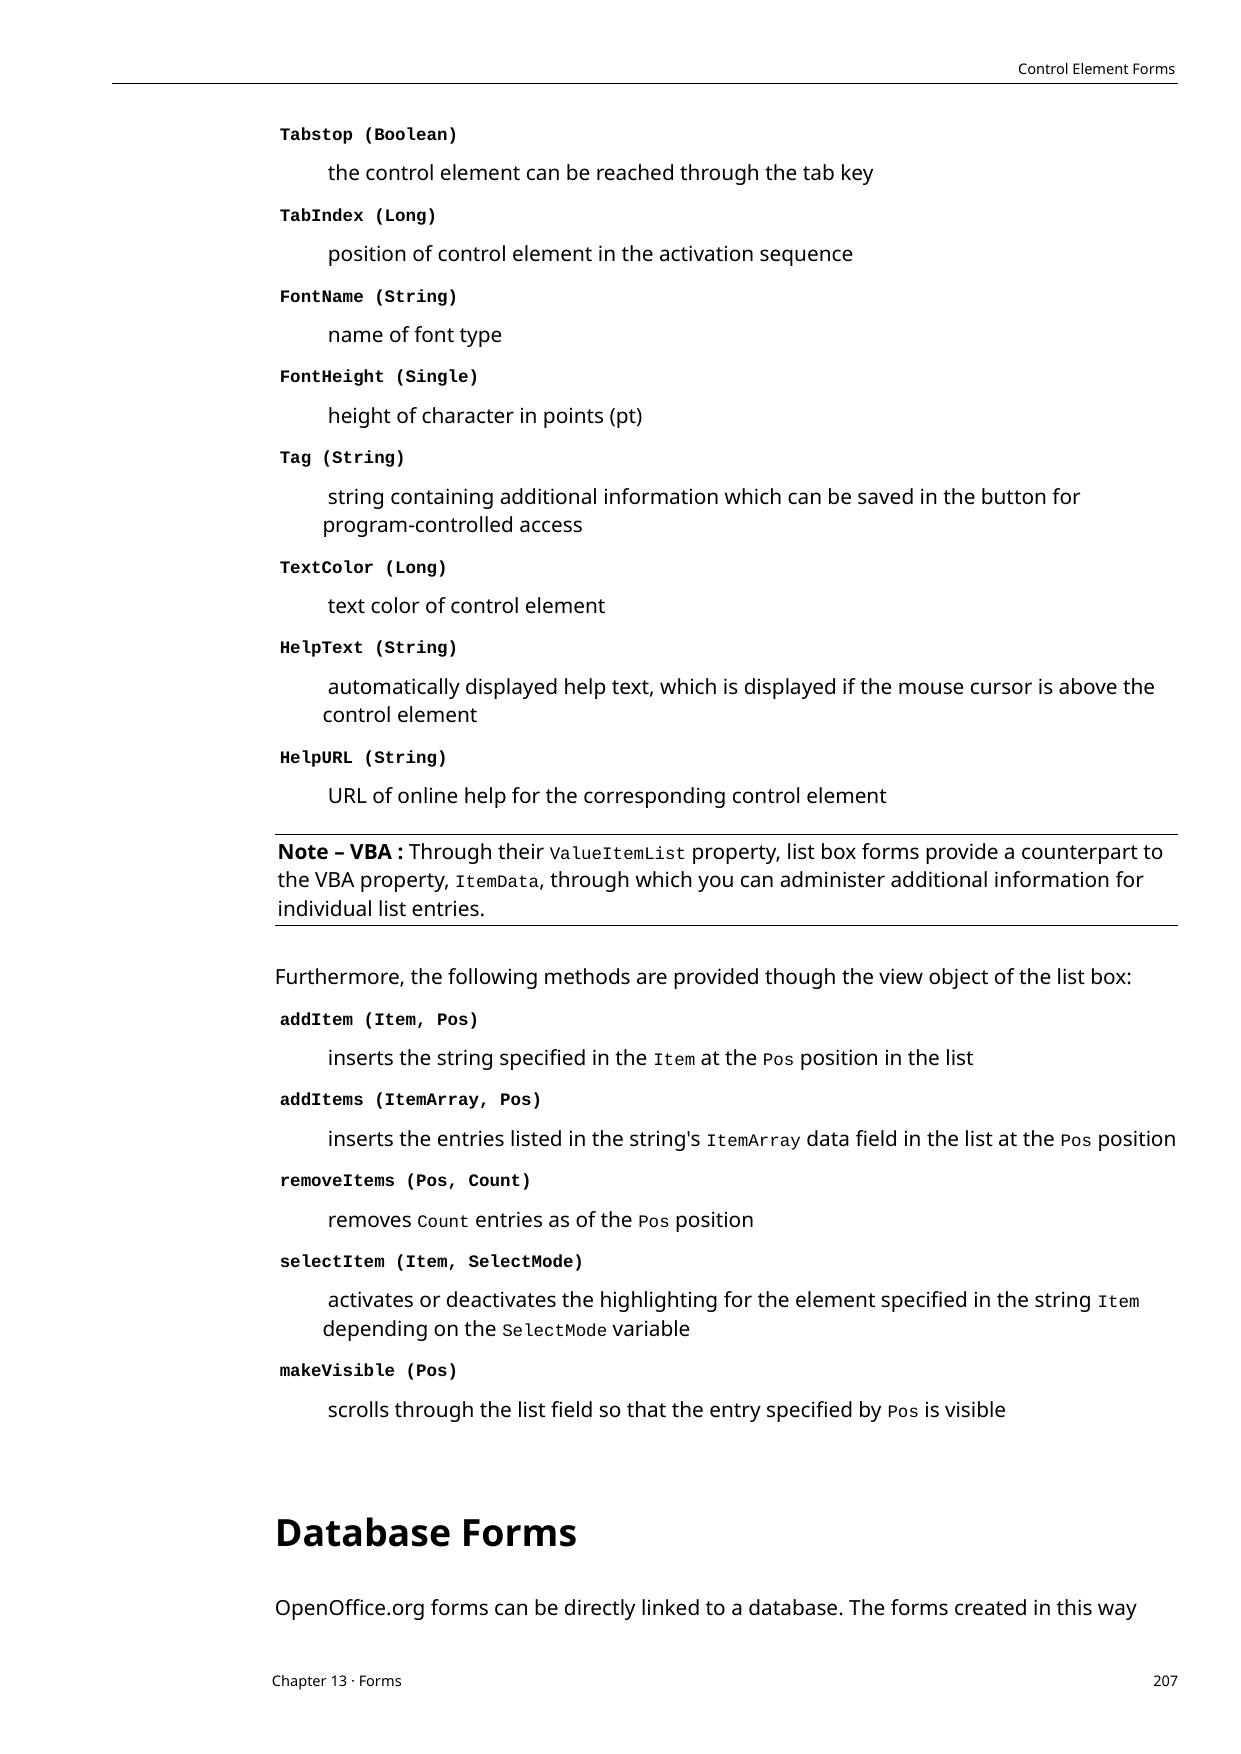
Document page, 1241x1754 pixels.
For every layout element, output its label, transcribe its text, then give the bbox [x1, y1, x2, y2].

list inserts the entries listed in the string's ItemArray data field in the list at the Pos position [322, 1124, 1178, 1152]
list HelpText (String) [274, 632, 1178, 660]
list TabIndex (Long) [274, 199, 1178, 227]
text Furthermore, the following methods are provided though the view object of the list box: [274, 962, 1178, 991]
list removes Count entries as of the Pos position [322, 1205, 1178, 1233]
list activates or deactivates the highlighting for the element specified in the string Item depending on the SelectMode variable [322, 1286, 1178, 1342]
list addItems (ItemArray, Pos) [274, 1083, 1178, 1112]
list VBA : Through their ValueItemList property, list box forms provide a counterpart to the VBA property, ItemData, through which you can administer additional information for individual list entries. [274, 835, 1178, 925]
list scrolls through the list field so that the entry specified by Pos is visible [322, 1395, 1178, 1423]
list removeItems (Pos, Count) [274, 1164, 1178, 1193]
list addItem (Item, Pos) [274, 1003, 1178, 1031]
list automatically displayed help text, which is displayed if the mouse cursor is above the control element [322, 672, 1178, 729]
list position of control element in the activation sequence [322, 239, 1178, 268]
list string containing additional information which can be saved in the button for program-controlled access [322, 482, 1178, 539]
list text color of control element [322, 591, 1178, 619]
list FontName (String) [274, 280, 1178, 308]
list selectItem (Item, SelectMode) [274, 1245, 1178, 1273]
list inserts the string specified in the Item at the Pos position in the list [322, 1043, 1178, 1071]
list Tag (String) [274, 441, 1178, 470]
text OpenOffice.org forms can be directly linked to a database. The forms created in this way [274, 1593, 1178, 1621]
list height of character in points (pt) [322, 401, 1178, 429]
subtitle Database Forms [274, 1506, 1178, 1557]
list HelpURL (String) [274, 741, 1178, 769]
list URL of online help for the corresponding control element [322, 781, 1178, 810]
list Tabstop (Boolean) [274, 118, 1178, 147]
list makeVisible (Pos) [274, 1354, 1178, 1383]
list FontHeight (Single) [274, 361, 1178, 389]
list TextColor (Long) [274, 551, 1178, 579]
list name of font type [322, 320, 1178, 349]
list the control element can be reached through the tab key [322, 158, 1178, 187]
